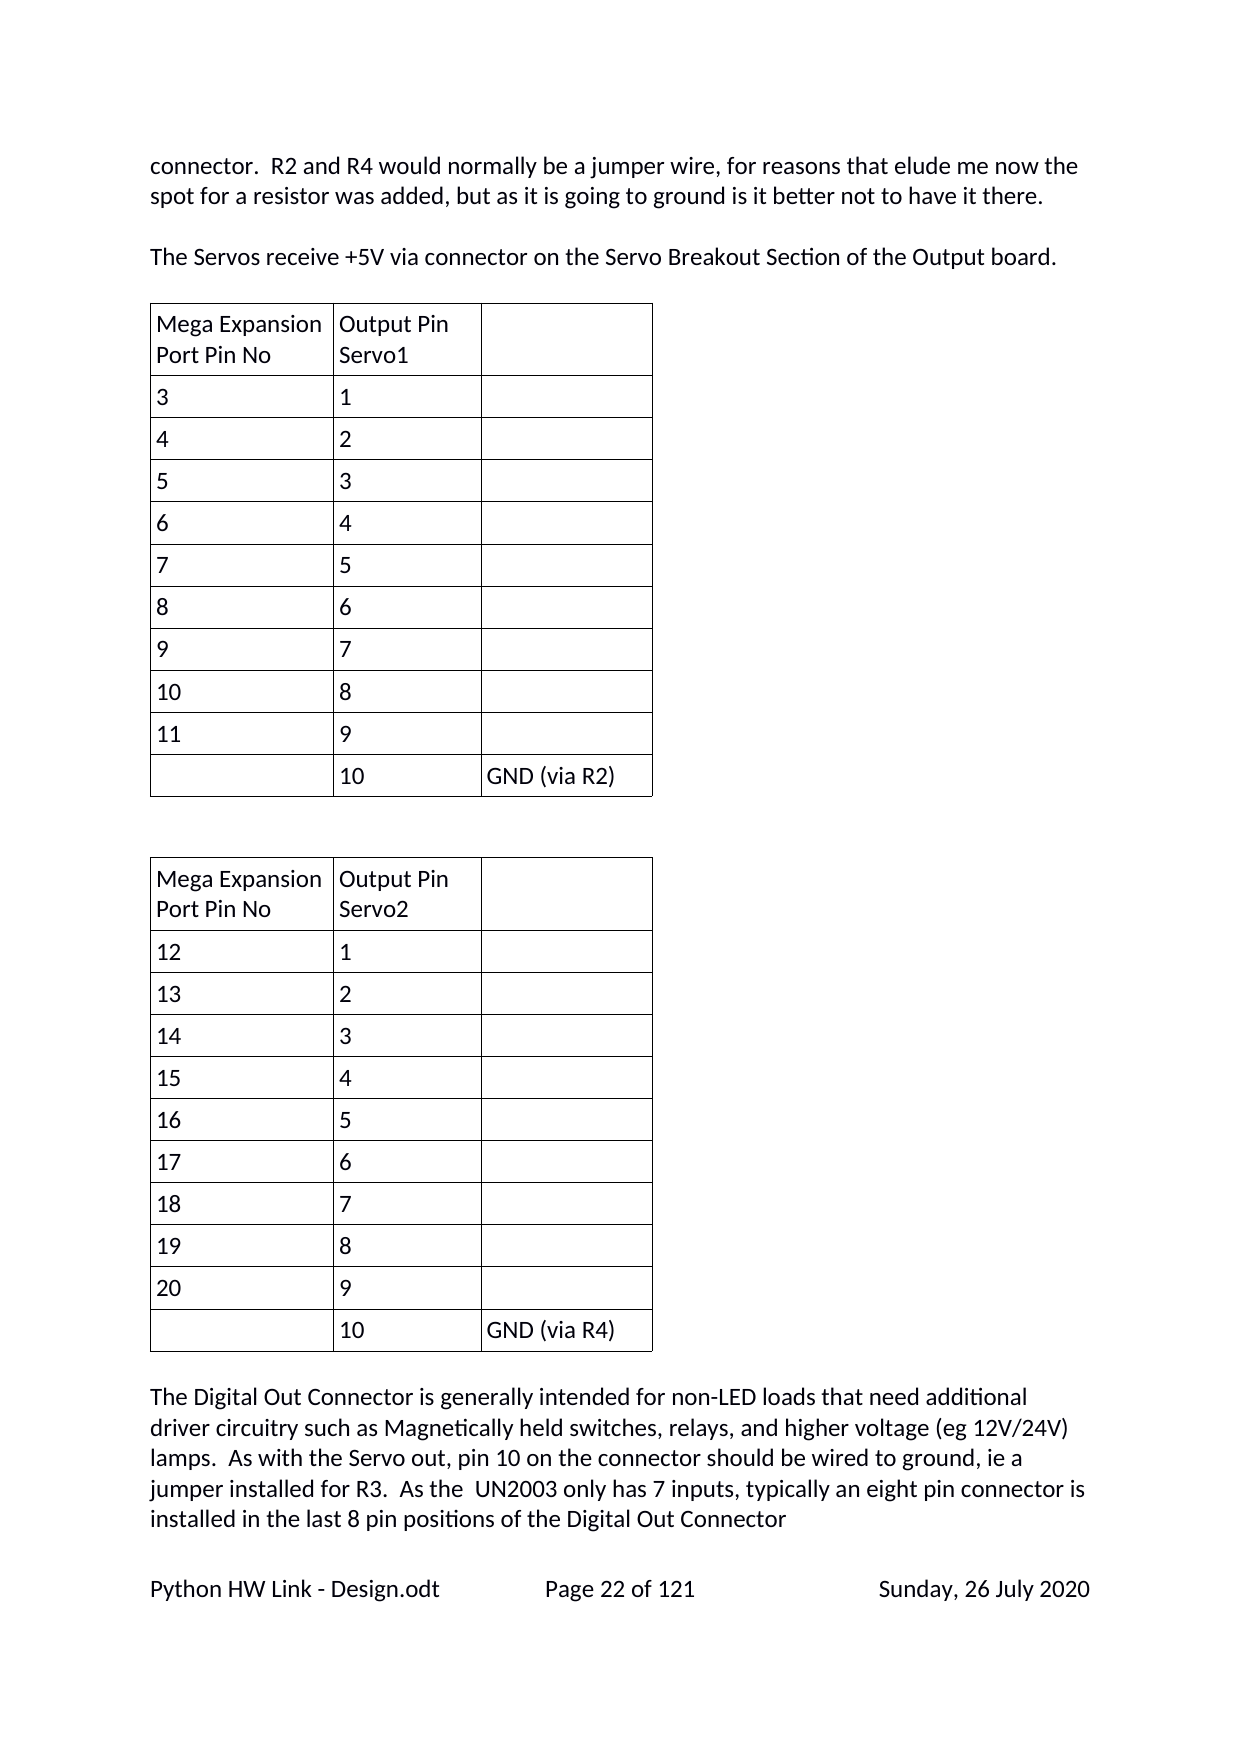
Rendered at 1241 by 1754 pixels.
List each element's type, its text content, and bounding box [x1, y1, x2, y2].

table_cell [482, 1015, 652, 1056]
table_cell [482, 1141, 652, 1182]
table_cell 9 [334, 713, 481, 754]
table_header [482, 858, 652, 930]
table_cell 10 [334, 1310, 481, 1351]
table_cell 3 [334, 1015, 481, 1056]
table_cell [482, 587, 652, 628]
table_header Output Pin Servo2 [334, 858, 481, 930]
table_cell 10 [334, 755, 481, 796]
table_cell [482, 1267, 652, 1308]
table_cell [482, 973, 652, 1014]
table_cell 5 [334, 1099, 481, 1140]
table_cell 3 [334, 460, 481, 501]
table_cell 6 [151, 502, 333, 543]
table_cell 5 [334, 545, 481, 586]
table_cell 18 [151, 1183, 333, 1224]
table_cell [482, 502, 652, 543]
table_cell [482, 1057, 652, 1098]
table_cell 9 [151, 629, 333, 670]
table_cell 19 [151, 1225, 333, 1266]
table_cell 9 [334, 1267, 481, 1308]
text connector. R2 and R4 would normally be a jumper wire, for reasons that elude me now the spot for a resistor was added, but as it is going to ground is it better not to have it there. [150, 150, 1090, 211]
table_cell 1 [334, 376, 481, 417]
table_cell [482, 1183, 652, 1224]
table_cell [482, 629, 652, 670]
table_cell 16 [151, 1099, 333, 1140]
table_cell 4 [151, 418, 333, 459]
table_cell [482, 418, 652, 459]
table_cell 2 [334, 418, 481, 459]
table_header Mega Expansion Port Pin No [151, 858, 333, 930]
table_cell [482, 1225, 652, 1266]
text The Digital Out Connector is generally intended for non-LED loads that need additional driver circuitry such as Magnetically held switches, relays, and higher voltage (eg 12V/24V) lamps. As with the Servo out, pin 10 on the connector should be wired to ground, ie a jumper installed for R3. As the UN2003 only has 7 inputs, typically an eight pin connector is installed in the last 8 pin positions of the Digital Out Connector [150, 1381, 1090, 1534]
table_cell 5 [151, 460, 333, 501]
table_cell 17 [151, 1141, 333, 1182]
table_cell GND (via R4) [482, 1310, 652, 1351]
table_cell [482, 671, 652, 712]
table_cell [151, 755, 333, 796]
table_cell [482, 376, 652, 417]
table_cell 7 [334, 1183, 481, 1224]
table_cell [482, 931, 652, 972]
table_cell [482, 460, 652, 501]
table_cell 12 [151, 931, 333, 972]
table_cell 6 [334, 1141, 481, 1182]
table_cell [482, 1099, 652, 1140]
table_cell 7 [334, 629, 481, 670]
table_cell 14 [151, 1015, 333, 1056]
table_cell 3 [151, 376, 333, 417]
table_cell 20 [151, 1267, 333, 1308]
table_cell [151, 1310, 333, 1351]
table_cell 8 [334, 671, 481, 712]
table_header [482, 304, 652, 375]
table_cell 6 [334, 587, 481, 628]
table_cell GND (via R2) [482, 755, 652, 796]
table_cell 8 [334, 1225, 481, 1266]
table_cell [482, 713, 652, 754]
table_cell 11 [151, 713, 333, 754]
table_cell 10 [151, 671, 333, 712]
table_header Output Pin Servo1 [334, 304, 481, 375]
table_header Mega Expansion Port Pin No [151, 304, 333, 375]
table_cell 15 [151, 1057, 333, 1098]
table_cell 2 [334, 973, 481, 1014]
table_cell 7 [151, 545, 333, 586]
table_cell 13 [151, 973, 333, 1014]
table_cell 1 [334, 931, 481, 972]
table_cell [482, 545, 652, 586]
table_cell 4 [334, 502, 481, 543]
table_cell 4 [334, 1057, 481, 1098]
text The Servos receive +5V via connector on the Servo Breakout Section of the Output board. [150, 242, 1090, 272]
table_cell 8 [151, 587, 333, 628]
